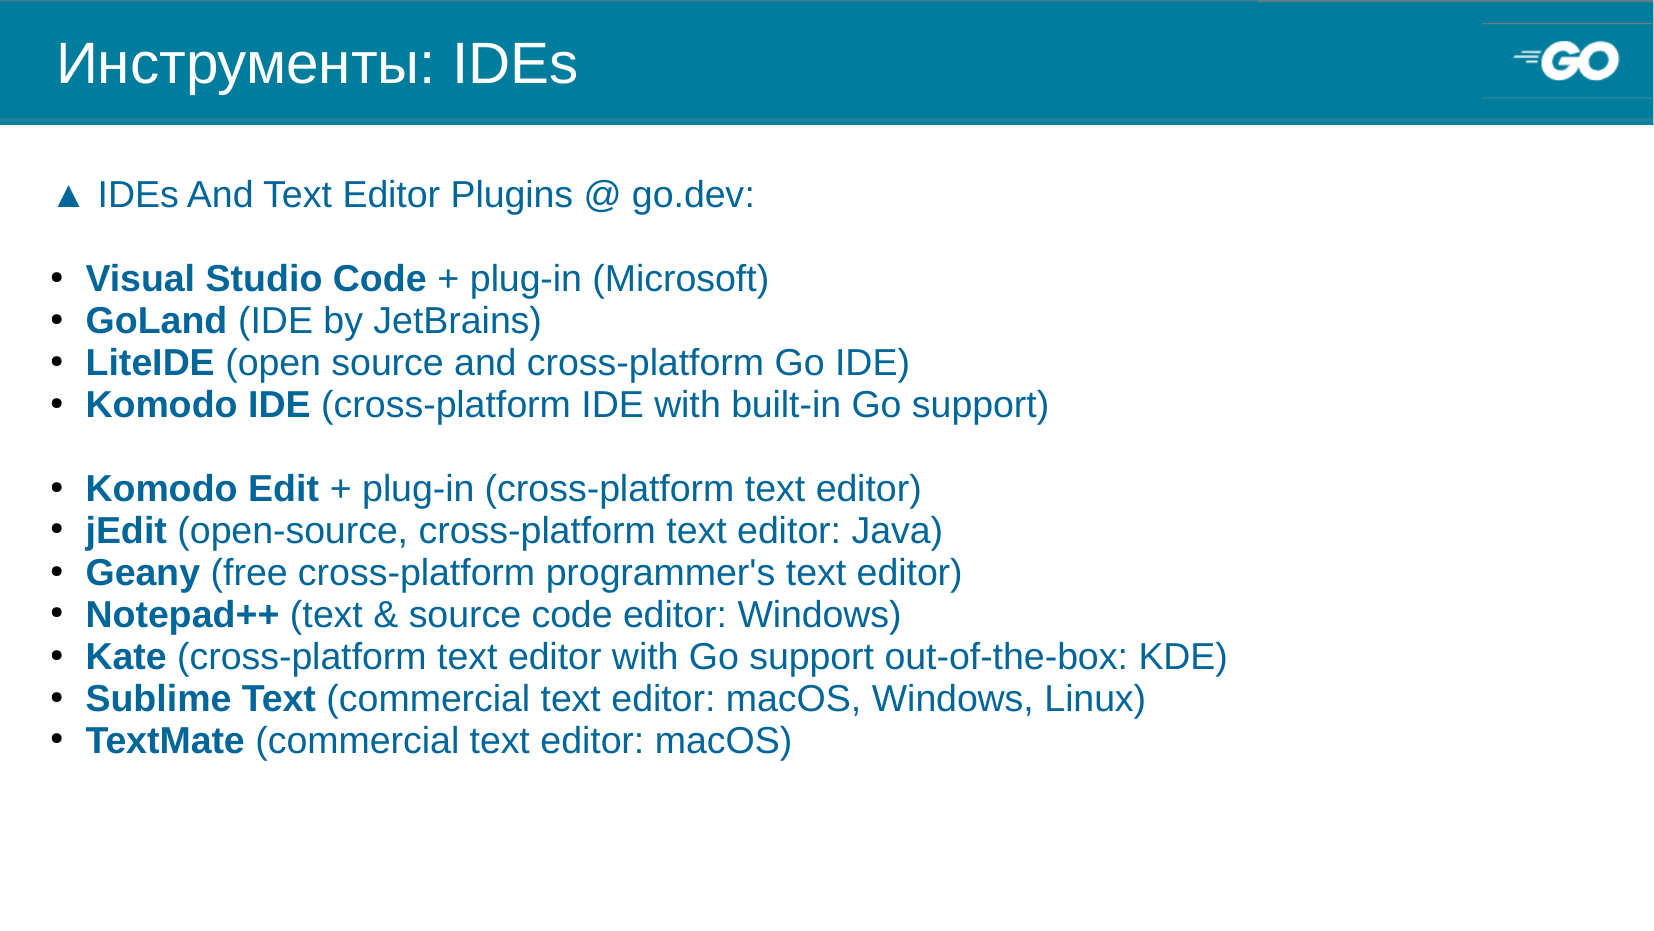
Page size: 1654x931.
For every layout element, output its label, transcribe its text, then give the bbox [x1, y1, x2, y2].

text_box Инструменты: IDEs [41, 23, 1495, 104]
text_box ▲ IDEs And Text Editor Plugins @ go.dev: Visual Studio Code + plug-in (Microsoft) GoLand (IDE by JetBrains) LiteIDE (open source and cross-platform Go IDE) Komodo IDE (cross-platform IDE with built-in Go support) Komodo Edit + plug-in (cross-platform text editor) jEdit (open-source, cross-platform text editor: Java) Geany (free cross-platform programmer's text editor) Notepad++ (text & source code editor: Windows) Kate (cross-platform text editor with Go support out-of-the-box: KDE) Sublime Text (commercial text editor: macOS, Windows, Linux) TextMate (commercial text editor: macOS) [35, 124, 1619, 898]
picture [1542, 41, 1619, 81]
